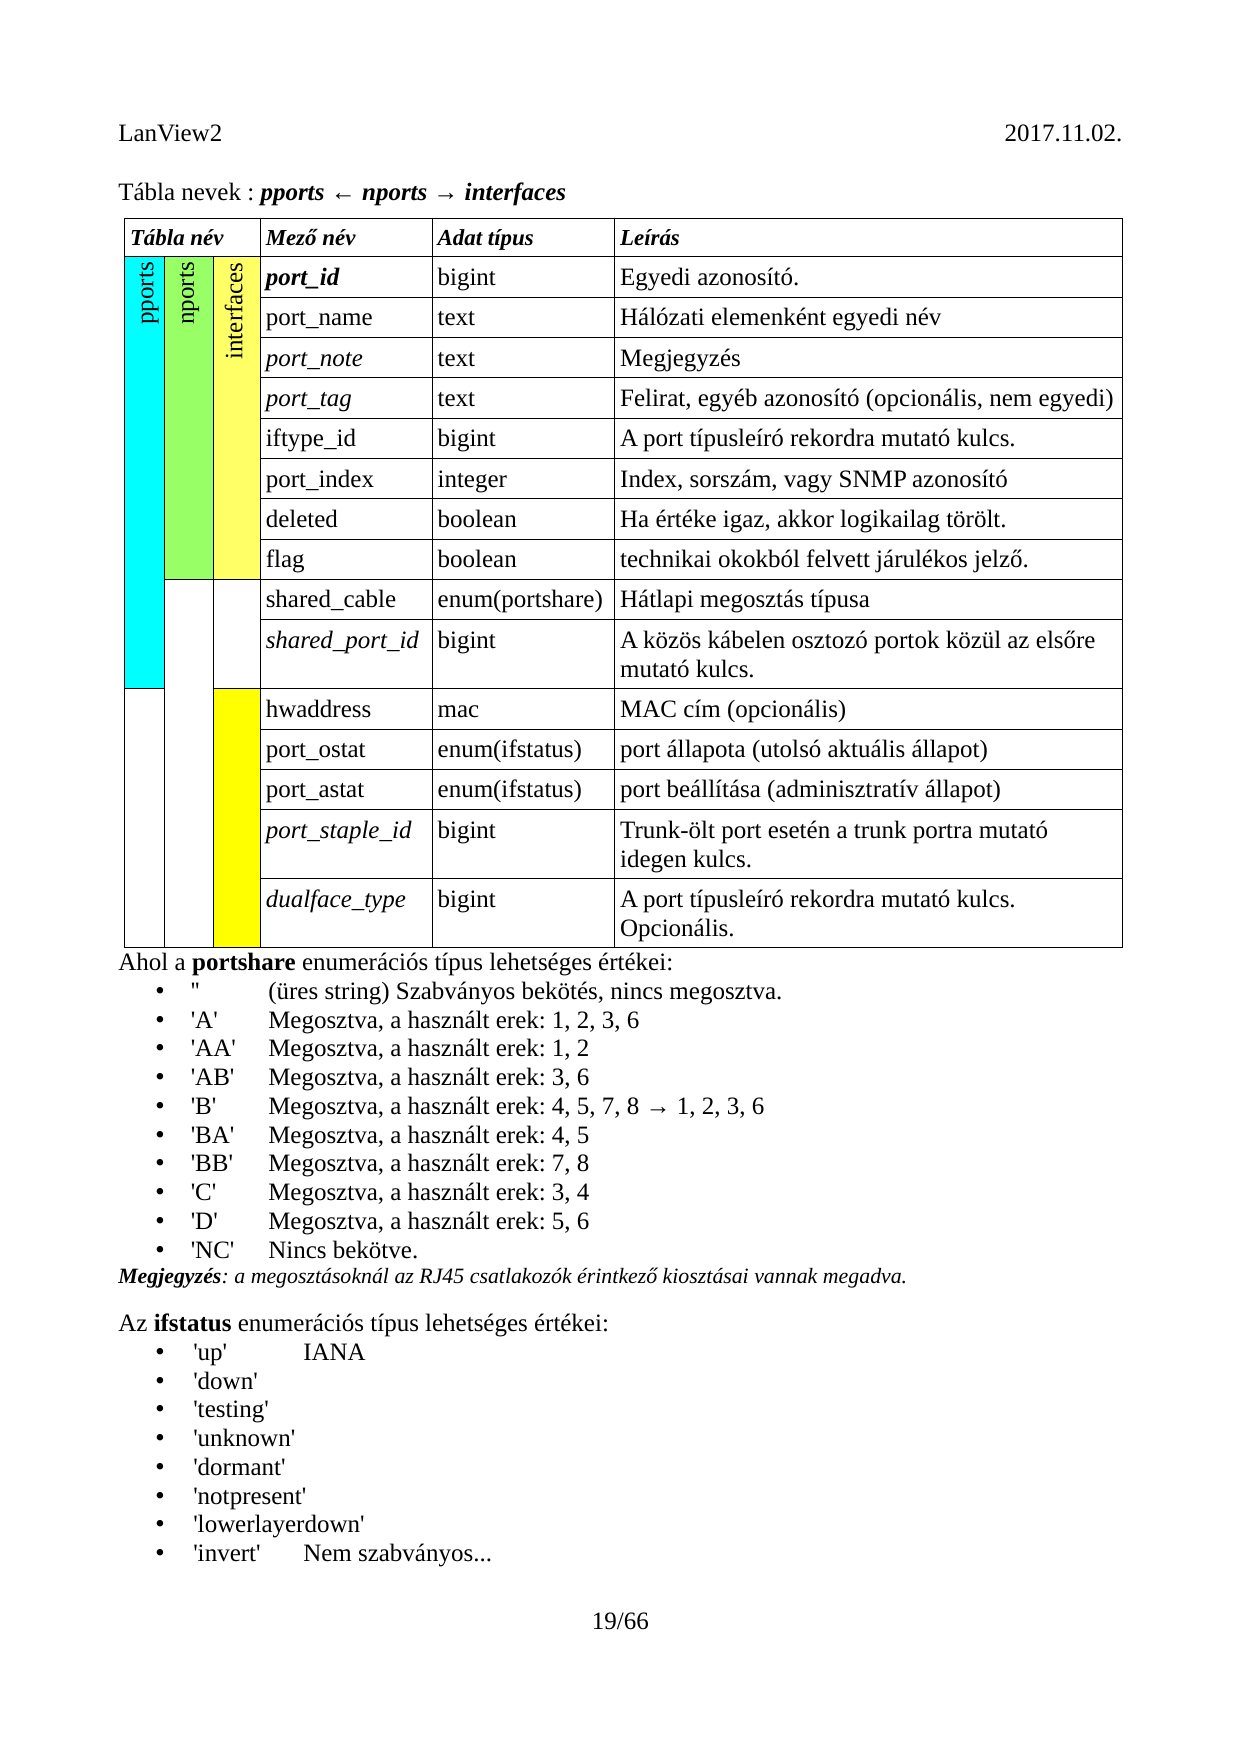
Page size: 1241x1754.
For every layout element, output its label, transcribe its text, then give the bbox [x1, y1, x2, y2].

table_cell port_name [261, 298, 432, 337]
list 'dormant' [156, 1452, 1122, 1481]
table_cell port_ostat [261, 730, 432, 769]
table_cell enum(ifstatus) [433, 730, 614, 769]
list 'A' Megosztva, a használt erek: 1, 2, 3, 6 [156, 1005, 1122, 1033]
table_cell mac [433, 689, 614, 728]
table_cell enum(portshare) [433, 580, 614, 619]
table_cell shared_port_id [261, 620, 432, 688]
table_cell Hálózati elemenként egyedi név [615, 298, 1122, 337]
table_cell port_note [261, 338, 432, 377]
table_cell port_staple_id [261, 810, 432, 878]
table_cell MAC cím (opcionális) [615, 689, 1122, 728]
table_cell Hátlapi megosztás típusa [615, 580, 1122, 619]
table_cell text [433, 338, 614, 377]
table_cell A port típusleíró rekordra mutató kulcs. Opcionális. [615, 879, 1122, 947]
table_cell [214, 580, 260, 688]
table_cell text [433, 298, 614, 337]
table_cell bigint [433, 879, 614, 947]
text Ahol a portshare enumerációs típus lehetséges értékei: [118, 947, 1122, 976]
table_cell hwaddress [261, 689, 432, 728]
text Tábla nevek : pports ← nports → interfaces [118, 177, 1122, 206]
list 'invert' Nem szabványos... [156, 1538, 1122, 1567]
table_header Tábla név [125, 219, 260, 256]
table_cell nports [165, 257, 213, 579]
table_cell bigint [433, 419, 614, 458]
list 'AA' Megosztva, a használt erek: 1, 2 [156, 1033, 1122, 1062]
list '' (üres string) Szabványos bekötés, nincs megosztva. [156, 976, 1122, 1005]
table_cell port állapota (utolsó aktuális állapot) [615, 730, 1122, 769]
table_cell port_id [261, 257, 432, 297]
table_cell bigint [433, 810, 614, 878]
table_cell bigint [433, 257, 614, 297]
table_cell Trunk-ölt port esetén a trunk portra mutató idegen kulcs. [615, 810, 1122, 878]
table_cell port beállítása (adminisztratív állapot) [615, 770, 1122, 809]
table_cell iftype_id [261, 419, 432, 458]
table_cell boolean [433, 540, 614, 579]
list 'down' [156, 1366, 1122, 1394]
list 'BA' Megosztva, a használt erek: 4, 5 [156, 1120, 1122, 1148]
list 'C' Megosztva, a használt erek: 3, 4 [156, 1177, 1122, 1206]
table_cell port_astat [261, 770, 432, 809]
list 'testing' [156, 1394, 1122, 1423]
list 'NC' Nincs bekötve. [156, 1235, 1122, 1263]
table_header Adat típus [433, 219, 614, 256]
table_cell shared_cable [261, 580, 432, 619]
list 'AB' Megosztva, a használt erek: 3, 6 [156, 1062, 1122, 1091]
table_cell integer [433, 459, 614, 498]
table_cell [165, 580, 213, 947]
table_cell Felirat, egyéb azonosító (opcionális, nem egyedi) [615, 378, 1122, 417]
text Az ifstatus enumerációs típus lehetséges értékei: [118, 1308, 1122, 1337]
table_header Mező név [261, 219, 432, 256]
table_header Leírás [615, 219, 1122, 256]
list 'up' IANA [156, 1337, 1122, 1366]
table_cell technikai okokból felvett járulékos jelző. [615, 540, 1122, 579]
table_cell [214, 689, 260, 947]
table_cell port_index [261, 459, 432, 498]
table_cell deleted [261, 499, 432, 538]
list 'BB' Megosztva, a használt erek: 7, 8 [156, 1148, 1122, 1177]
table_cell bigint [433, 620, 614, 688]
table_cell enum(ifstatus) [433, 770, 614, 809]
table_cell [125, 689, 164, 947]
list 'D' Megosztva, a használt erek: 5, 6 [156, 1206, 1122, 1235]
table_cell A port típusleíró rekordra mutató kulcs. [615, 419, 1122, 458]
table_cell pports [125, 257, 164, 688]
table_cell A közös kábelen osztozó portok közül az elsőre mutató kulcs. [615, 620, 1122, 688]
table_cell interfaces [214, 257, 260, 579]
table_cell flag [261, 540, 432, 579]
list 'B' Megosztva, a használt erek: 4, 5, 7, 8 → 1, 2, 3, 6 [156, 1091, 1122, 1120]
text Megjegyzés: a megosztásoknál az RJ45 csatlakozók érintkező kiosztásai vannak megadva. [118, 1263, 1122, 1289]
table_cell boolean [433, 499, 614, 538]
table_cell Index, sorszám, vagy SNMP azonosító [615, 459, 1122, 498]
list 'unknown' [156, 1423, 1122, 1452]
table_cell Ha értéke igaz, akkor logikailag törölt. [615, 499, 1122, 538]
table_cell Egyedi azonosító. [615, 257, 1122, 297]
table_cell Megjegyzés [615, 338, 1122, 377]
table_cell dualface_type [261, 879, 432, 947]
table_cell text [433, 378, 614, 417]
table_cell port_tag [261, 378, 432, 417]
list 'lowerlayerdown' [156, 1509, 1122, 1538]
list 'notpresent' [156, 1481, 1122, 1509]
